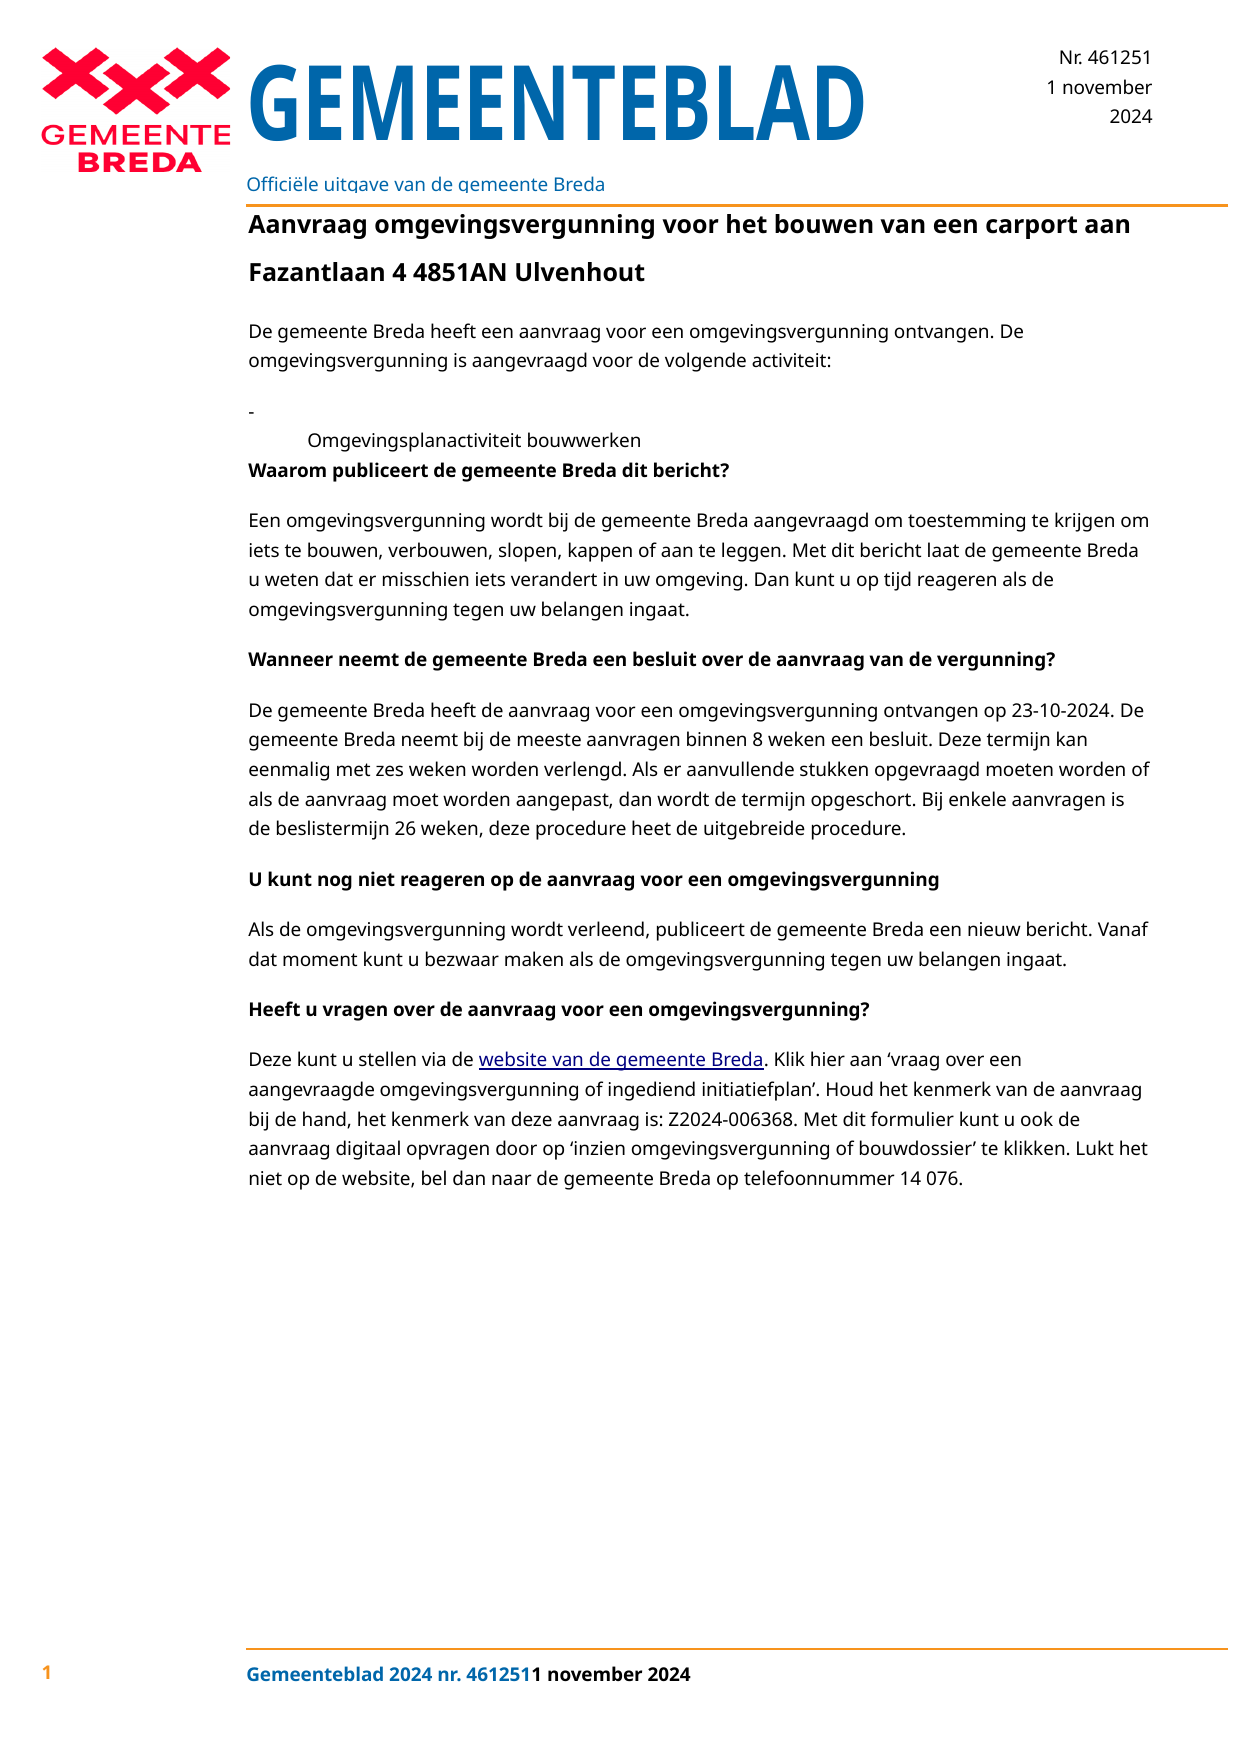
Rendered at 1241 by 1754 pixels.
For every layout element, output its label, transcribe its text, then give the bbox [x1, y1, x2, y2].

text Deze kunt u stellen via de website van de gemeente Breda. Klik hier aan ‘vraag over een aangevraagde omgevingsvergunning of ingediend initiatiefplan’. Houd het kenmerk van de aanvraag bij de hand, het kenmerk van deze aanvraag is: Z2024-006368. Met dit formulier kunt u ook de aanvraag digitaal opvragen door op ‘inzien omgevingsvergunning of bouwdossier’ te klikken. Lukt het niet op de website, bel dan naar de gemeente Breda op telefoonnummer 14 076. [248, 1047, 1152, 1191]
text De gemeente Breda heeft de aanvraag voor een omgevingsvergunning ontvangen op 23-10-2024. De gemeente Breda neemt bij de meeste aanvragen binnen 8 weken een besluit. Deze termijn kan eenmalig met zes weken worden verlengd. Als er aanvullende stukken opgevraagd moeten worden of als de aanvraag moet worden aangepast, dan wordt de termijn opgeschort. Bij enkele aanvragen is de beslistermijn 26 weken, deze procedure heet de uitgebreide procedure. [248, 697, 1152, 841]
text Wanneer neemt de gemeente Breda een besluit over de aanvraag van de vergunning? [248, 647, 1152, 672]
text Een omgevingsvergunning wordt bij de gemeente Breda aangevraagd om toestemming te krijgen om iets te bouwen, verbouwen, slopen, kappen of aan te leggen. Met dit bericht laat de gemeente Breda u weten dat er misschien iets verandert in uw omgeving. Dan kunt u op tijd reageren als de omgevingsvergunning tegen uw belangen ingaat. [248, 507, 1152, 622]
text Waarom publiceert de gemeente Breda dit bericht? [248, 457, 1152, 483]
text Als de omgevingsvergunning wordt verleend, publiceert de gemeente Breda een nieuw bericht. Vanaf dat moment kunt u bezwaar maken als de omgevingsvergunning tegen uw belangen ingaat. [248, 916, 1152, 972]
picture [41, 47, 231, 172]
text U kunt nog niet reageren op de aanvraag voor een omgevingsvergunning [248, 866, 1152, 892]
text Heeft u vragen over de aanvraag voor een omgevingsvergunning? [248, 996, 1152, 1022]
text De gemeente Breda heeft een aanvraag voor een omgevingsvergunning ontvangen. De omgevingsvergunning is aangevraagd voor de volgende activiteit: [248, 318, 1152, 373]
text Aanvraag omgevingsvergunning voor het bouwen van een carport aan Fazantlaan 4 4851AN Ulvenhout [248, 207, 1152, 288]
list Omgevingsplanactiviteit bouwwerken [248, 427, 1152, 453]
